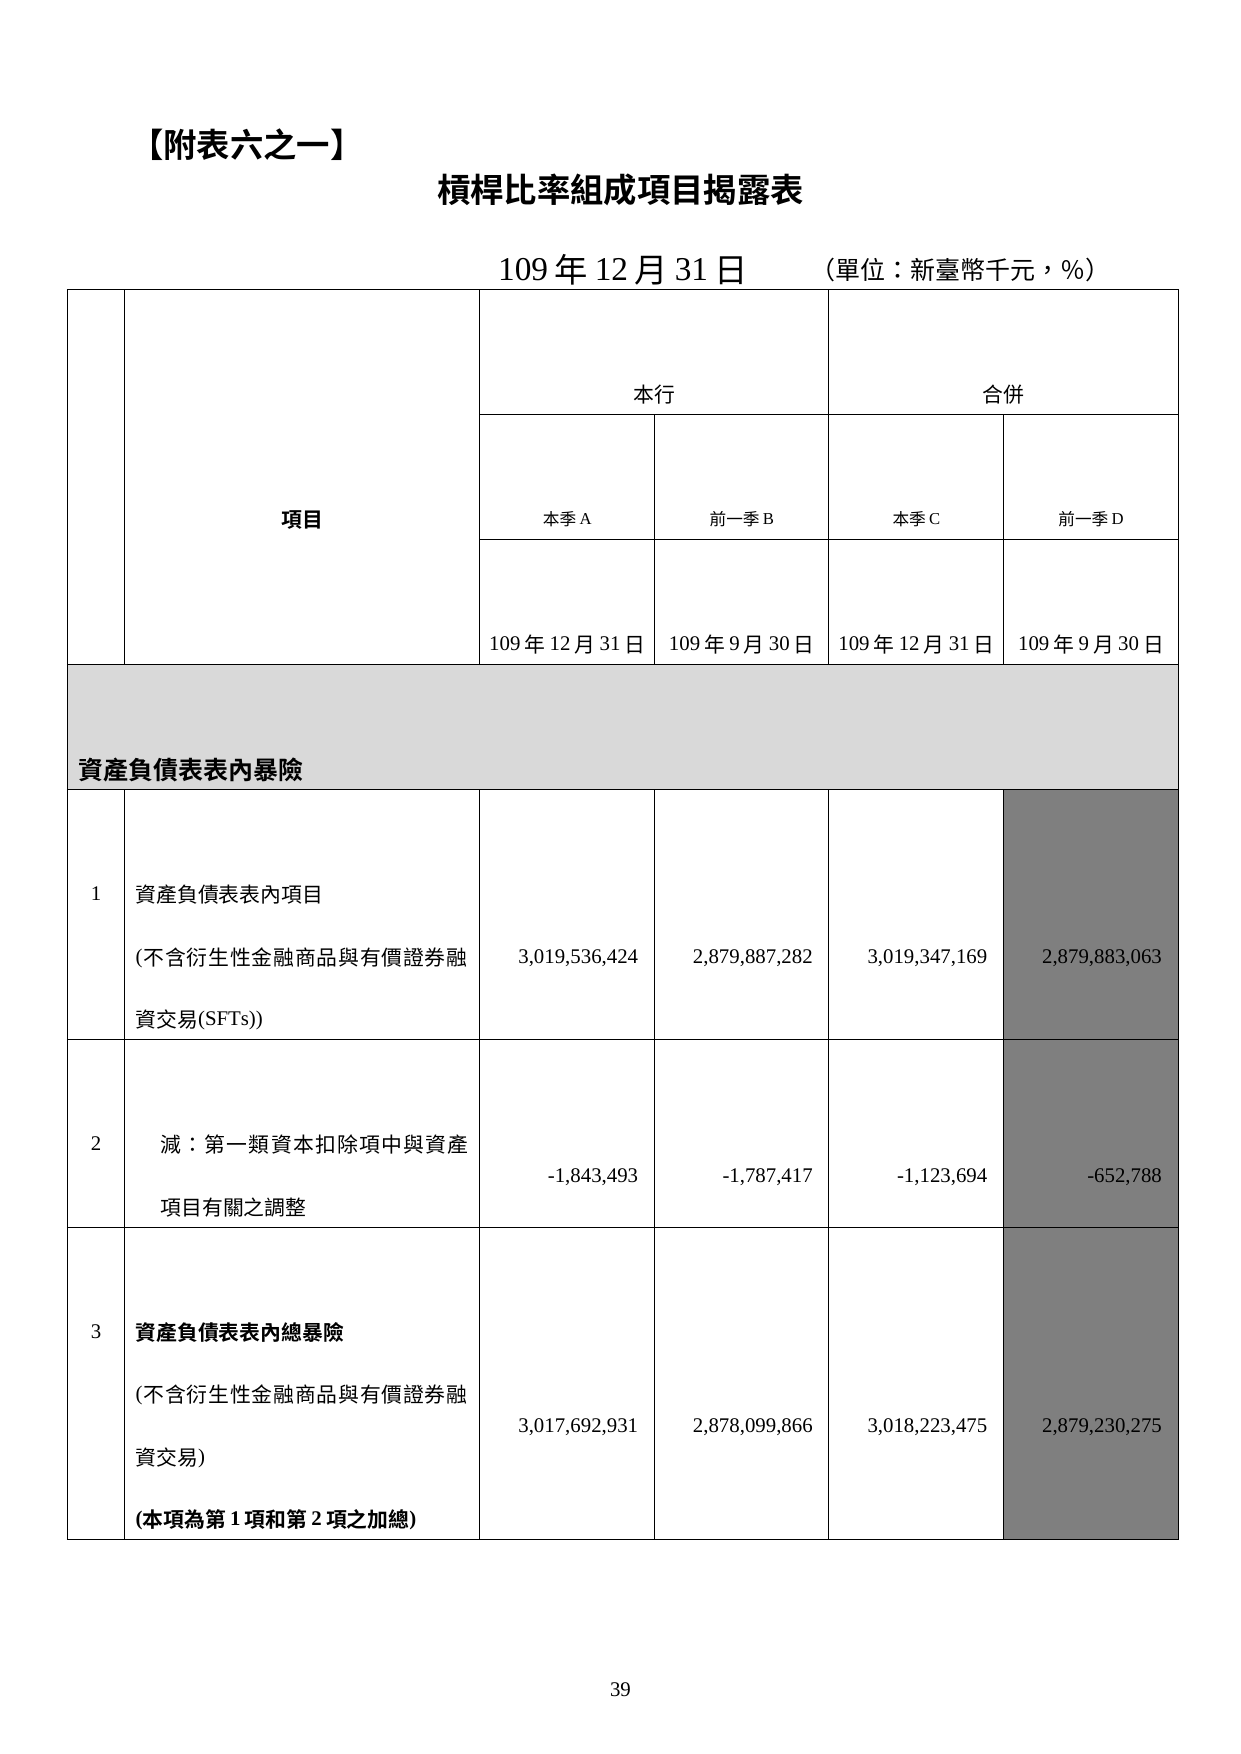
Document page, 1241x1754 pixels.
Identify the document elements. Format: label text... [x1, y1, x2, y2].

table_cell 2,879,230,275 [1004, 1228, 1178, 1539]
table_cell 減：第一類資本扣除項中與資產項目有關之調整 [125, 1040, 479, 1227]
text 槓桿比率組成項目揭露表 [130, 164, 1110, 212]
table_cell -1,843,493 [480, 1040, 654, 1227]
table_cell 資產負債表表內總暴險 (不含衍生性金融商品與有價證券融資交易) (本項為第1項和第2項之加總) [125, 1228, 479, 1539]
table_cell 前一季B [655, 415, 828, 539]
table_cell 109年12月31日 [480, 540, 654, 664]
table_header 本行 [480, 290, 828, 414]
table_cell 本季C [829, 415, 1003, 539]
table_cell 資產負債表表內暴險 [68, 665, 1178, 789]
table_cell 2,879,887,282 [655, 790, 828, 1039]
table_cell 3,019,536,424 [480, 790, 654, 1039]
table_cell 109年9月30日 [1004, 540, 1178, 664]
table_cell 109年9月30日 [655, 540, 828, 664]
text 109年12月31日 （單位：新臺幣千元，％） [130, 227, 1110, 289]
table_header 合併 [829, 290, 1178, 414]
table_header 項目 [125, 290, 479, 664]
table_cell 本季A [480, 415, 654, 539]
table_cell 3,017,692,931 [480, 1228, 654, 1539]
table_cell 2,878,099,866 [655, 1228, 828, 1539]
table_cell 2,879,883,063 [1004, 790, 1178, 1039]
text 【附表六之一】 [130, 102, 1110, 164]
table_cell 前一季D [1004, 415, 1178, 539]
table_header [68, 290, 124, 664]
table_cell 109年12月31日 [829, 540, 1003, 664]
table_cell 1 [68, 790, 124, 1039]
table_cell -1,123,694 [829, 1040, 1003, 1227]
table_cell 2 [68, 1040, 124, 1227]
table_cell 3,018,223,475 [829, 1228, 1003, 1539]
table_cell 資產負債表表內項目 (不含衍生性金融商品與有價證券融資交易(SFTs)) [125, 790, 479, 1039]
table_cell -1,787,417 [655, 1040, 828, 1227]
table_cell -652,788 [1004, 1040, 1178, 1227]
table_cell 3 [68, 1228, 124, 1539]
table_cell 3,019,347,169 [829, 790, 1003, 1039]
